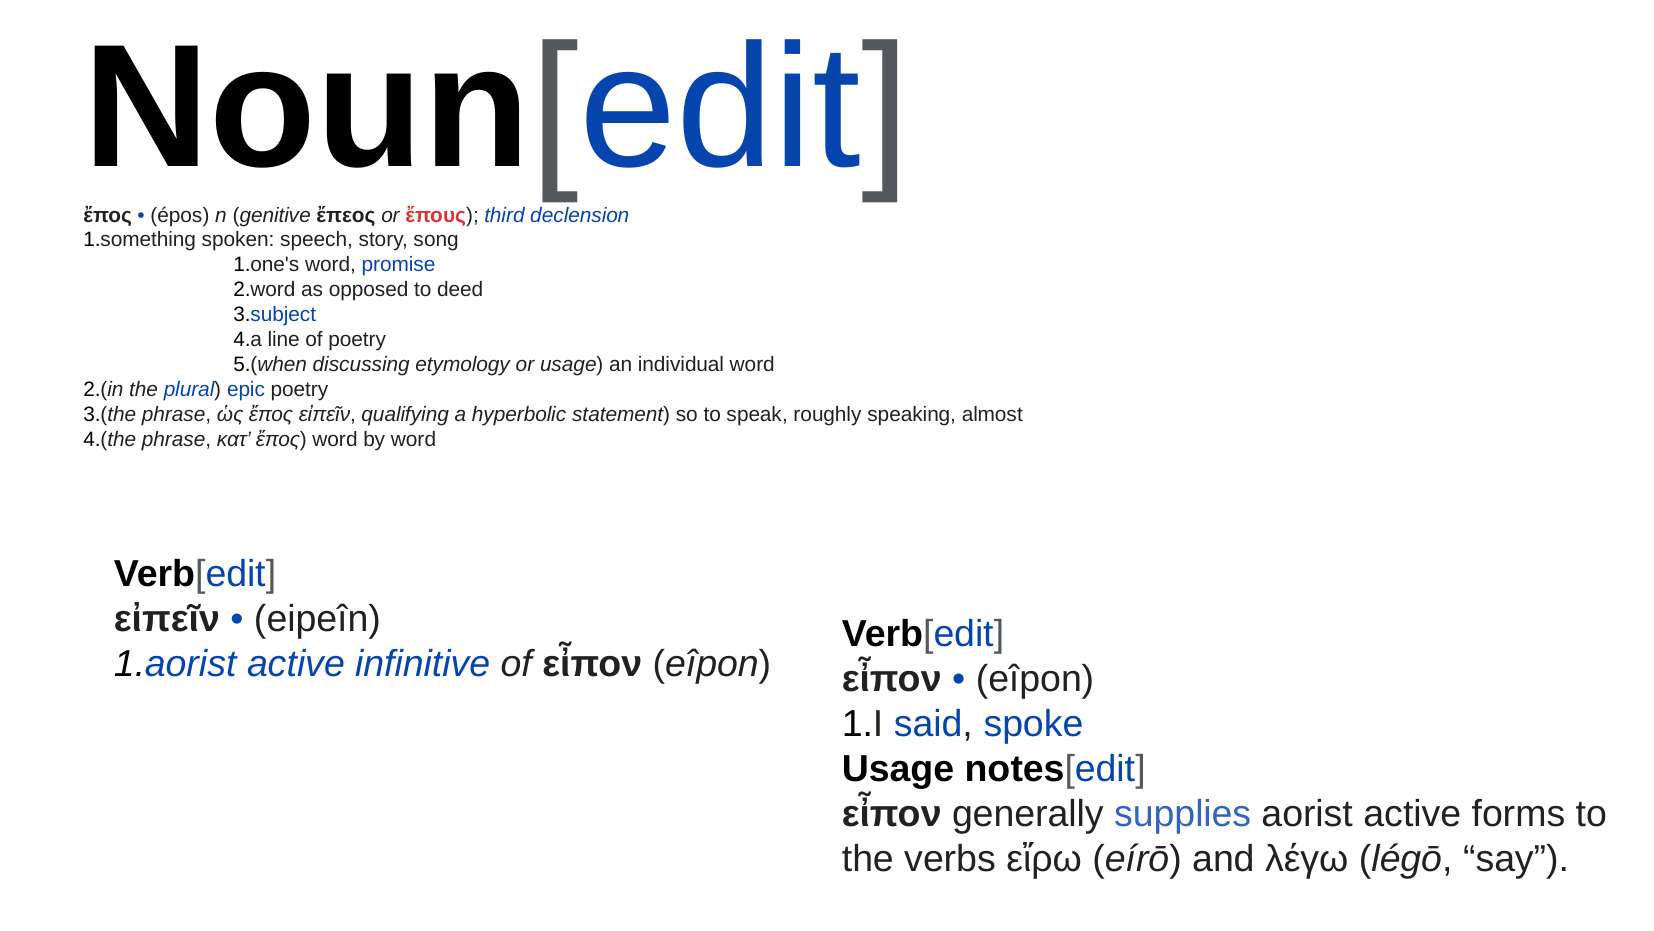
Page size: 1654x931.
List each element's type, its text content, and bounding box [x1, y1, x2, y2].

text_box Verb[edit] εἰπεῖν • (eipeîn) aorist active infinitive of εἶπον (eîpon) [99, 541, 925, 691]
text_box Noun[edit] ἔπος • (épos) n (genitive ἔπεος or ἔπους); third declension something spoken: speech, story, song one's word, promise word as opposed to deed subject a line of poetry (when discussing etymology or usage) an individual word (in the plural) epic poetry (the phrase, ὡς ἔπος εἰπεῖν, qualifying a hyperbolic statement) so to speak, roughly speaking, almost (the phrase, κατ’ ἔπος) word by word [0, 0, 1023, 496]
text_box Verb[edit] εἶπον • (eîpon) I said, spoke Usage notes[edit] εἶπον generally supplies aorist active forms to the verbs εἴρω (eírō) and λέγω (légō, “say”). [827, 602, 1653, 887]
